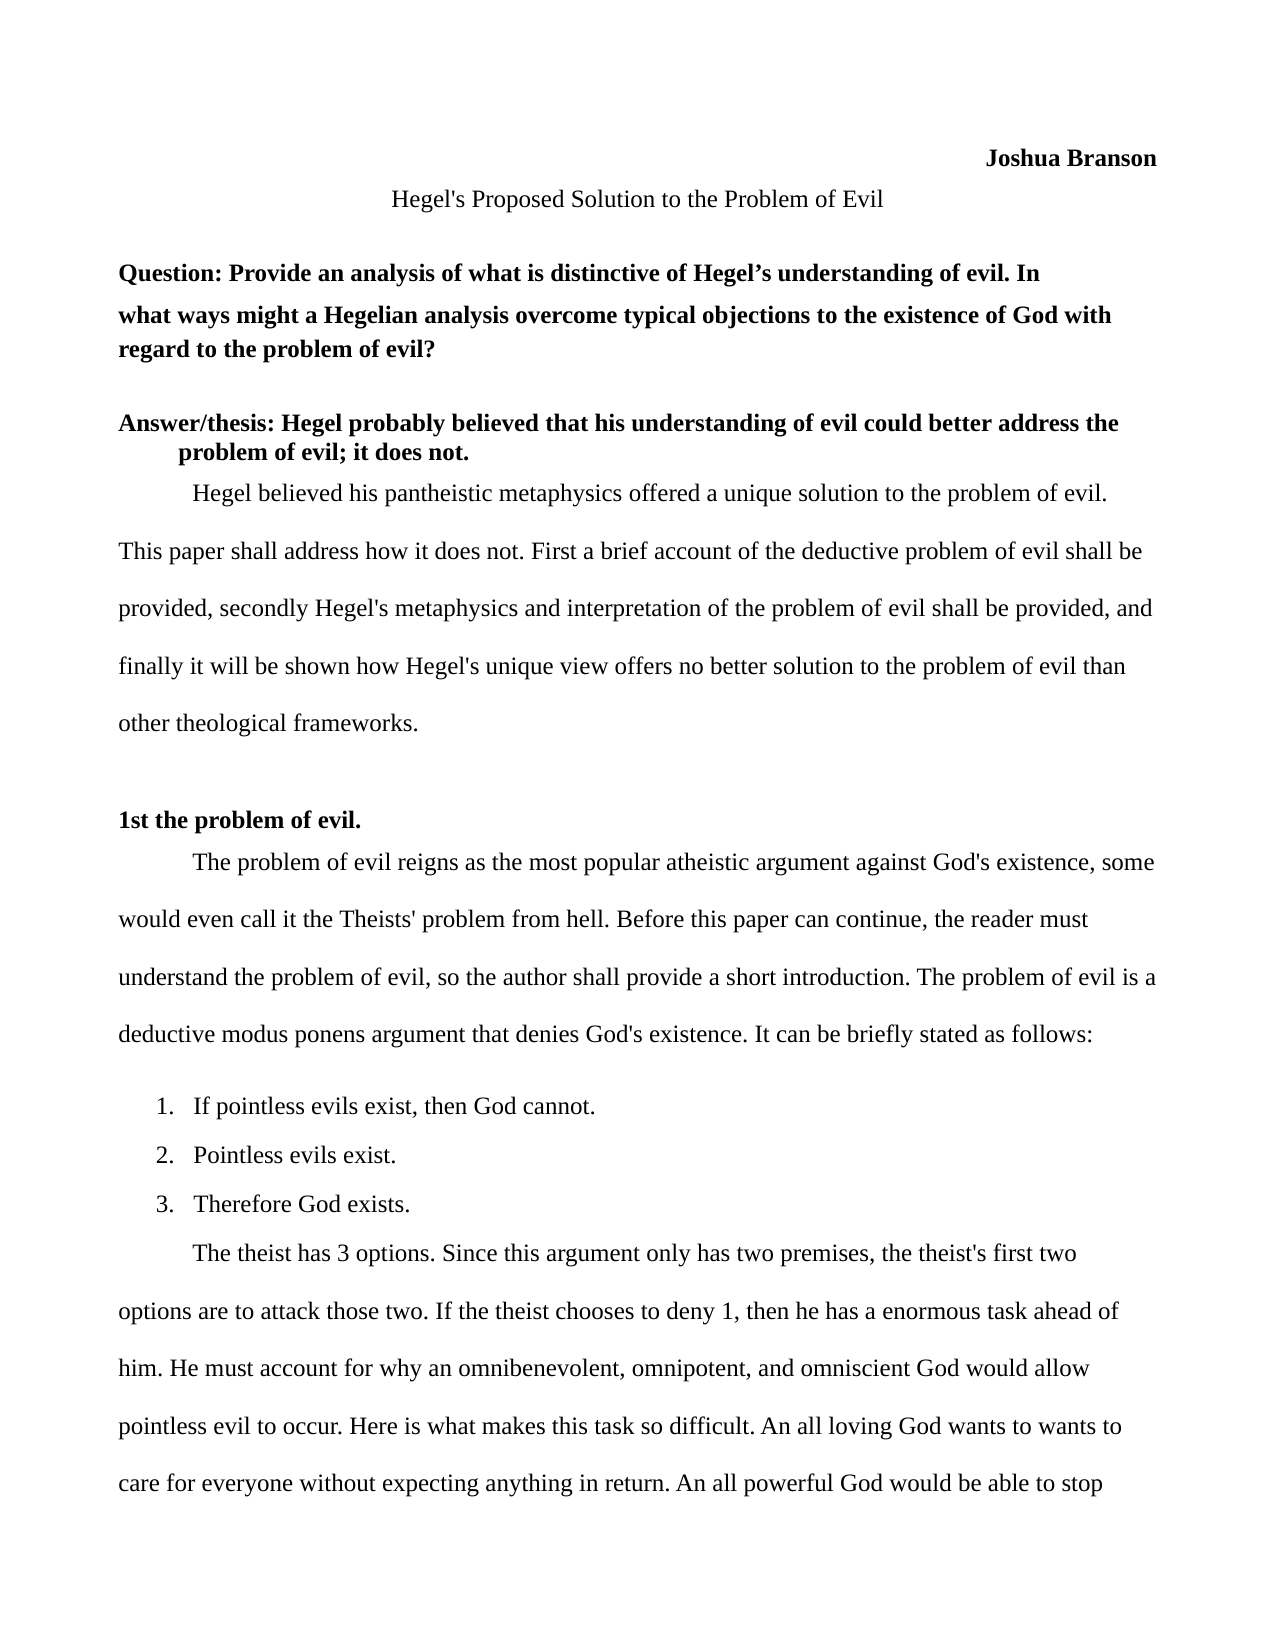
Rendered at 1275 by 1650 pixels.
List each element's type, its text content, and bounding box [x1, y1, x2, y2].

list Therefore God exists. [156, 1189, 1157, 1218]
subtitle Question: Provide an analysis of what is distinctive of Hegel’s understanding of evil. In [118, 258, 1157, 287]
text The problem of evil reigns as the most popular atheistic argument against God's existence, some would even call it the Theists' problem from hell. Before this paper can continue, the reader must understand the problem of evil, so the author shall provide a short introduction. The problem of evil is a deductive modus ponens argument that denies God's existence. It can be briefly stated as follows: [118, 847, 1157, 1048]
list If pointless evils exist, then God cannot. [156, 1091, 1157, 1120]
subtitle Joshua Branson [118, 143, 1157, 172]
text Hegel's Proposed Solution to the Problem of Evil [118, 184, 1157, 213]
subtitle Answer/thesis: Hegel probably believed that his understanding of evil could better address the problem of evil; it does not. [118, 408, 1157, 466]
text Hegel believed his pantheistic metaphysics offered a unique solution to the problem of evil. This paper shall address how it does not. First a brief account of the deductive problem of evil shall be provided, secondly Hegel's metaphysics and interpretation of the problem of evil shall be provided, and finally it will be shown how Hegel's unique view offers no better solution to the problem of evil than other theological frameworks. [118, 478, 1157, 737]
subtitle 1st the problem of evil. [118, 805, 1157, 834]
text what ways might a Hegelian analysis overcome typical objections to the existence of God with regard to the problem of evil? [118, 300, 1157, 363]
list Pointless evils exist. [156, 1140, 1157, 1169]
text The theist has 3 options. Since this argument only has two premises, the theist's first two options are to attack those two. If the theist chooses to deny 1, then he has a enormous task ahead of him. He must account for why an omnibenevolent, omnipotent, and omniscient God would allow pointless evil to occur. Here is what makes this task so difficult. An all loving God wants to wants to care for everyone without expecting anything in return. An all powerful God would be able to stop [118, 1238, 1157, 1497]
